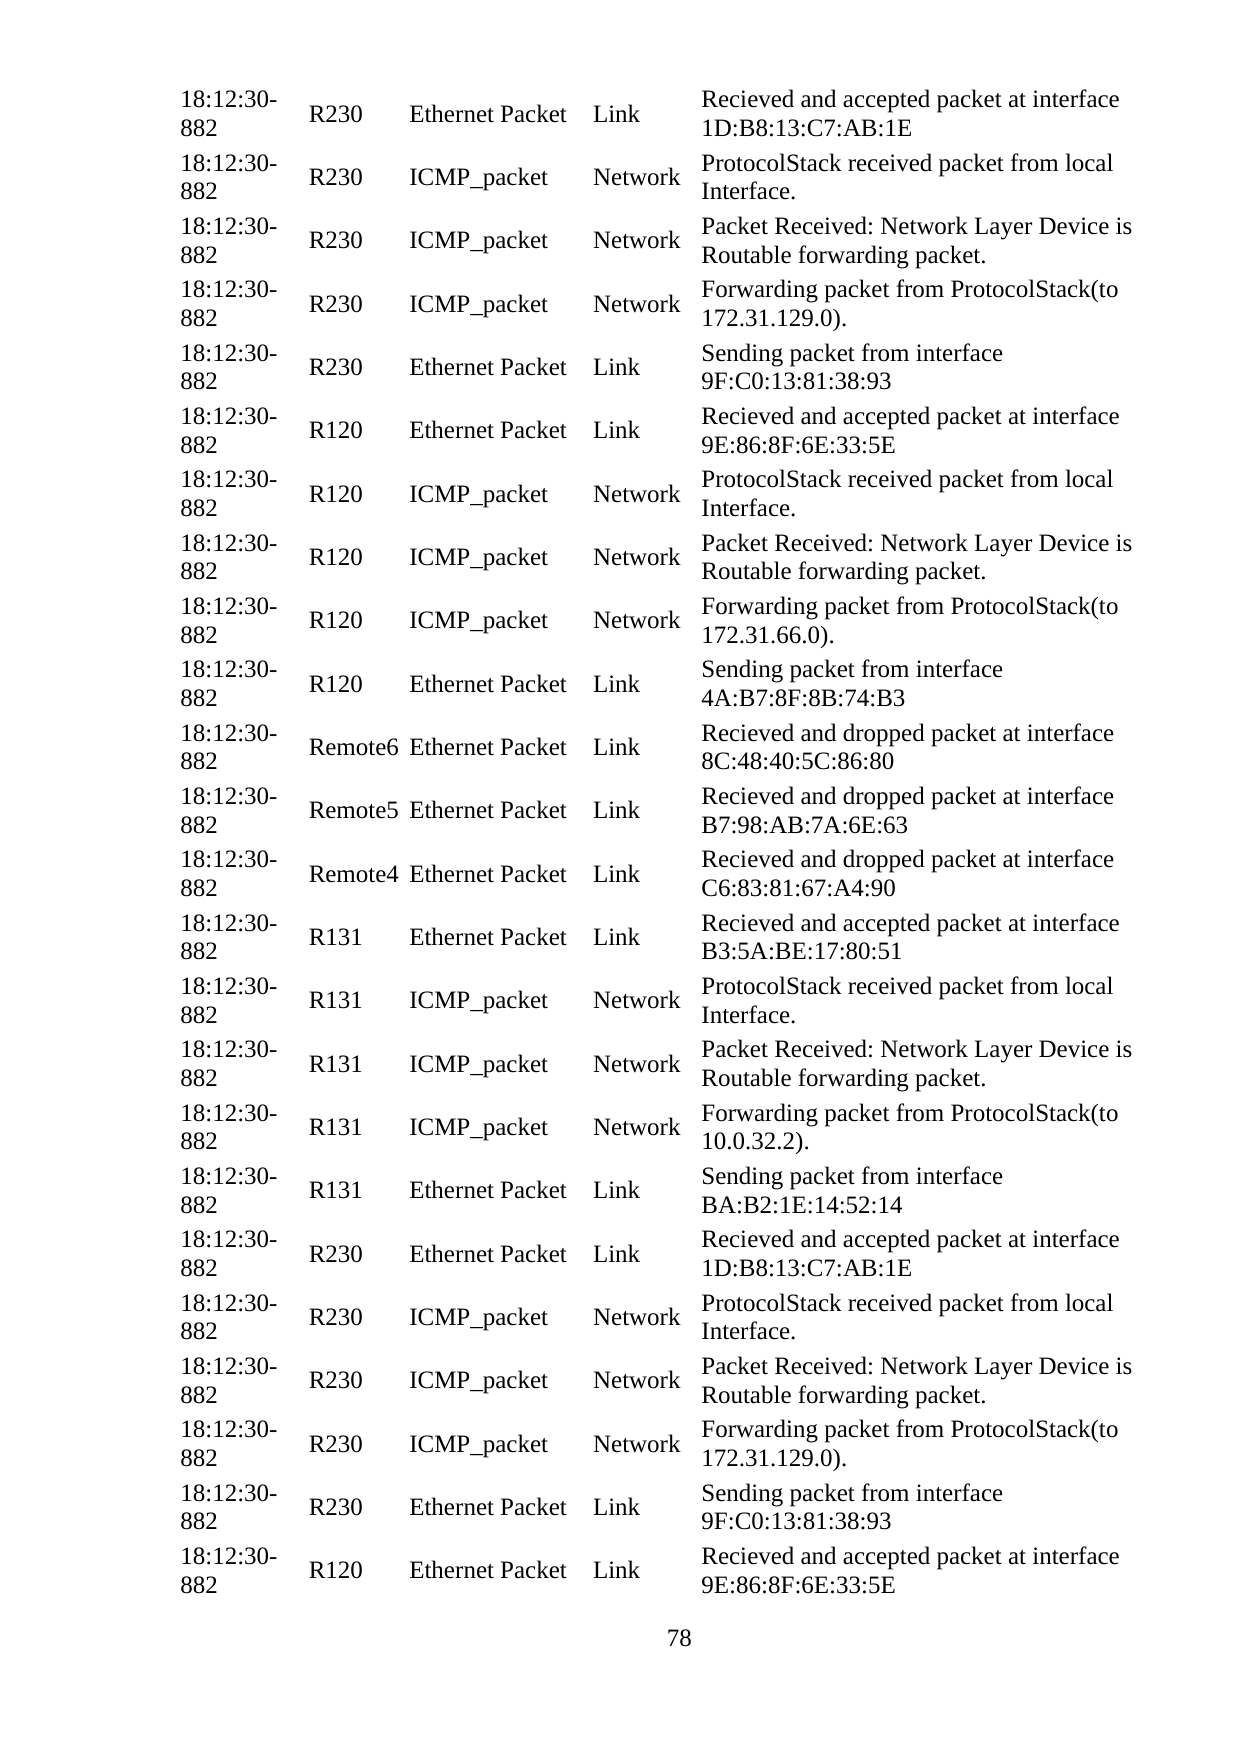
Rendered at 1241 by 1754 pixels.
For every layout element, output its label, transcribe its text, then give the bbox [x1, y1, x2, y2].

table_cell Network [590, 271, 698, 335]
table_cell 18:12:30-882 [177, 81, 306, 145]
table_cell ProtocolStack received packet from local Interface. [698, 1285, 1181, 1348]
table_cell Network [590, 968, 698, 1031]
table_cell R230 [306, 208, 406, 271]
table_cell Link [590, 1475, 698, 1538]
table_cell Packet Received: Network Layer Device is Routable forwarding packet. [698, 525, 1181, 588]
table_cell 18:12:30-882 [177, 968, 306, 1031]
table_cell R131 [306, 905, 406, 968]
table_cell 18:12:30-882 [177, 1158, 306, 1221]
table_cell R131 [306, 1158, 406, 1221]
table_cell 18:12:30-882 [177, 1348, 306, 1411]
table_cell R120 [306, 1538, 406, 1601]
table_cell Recieved and accepted packet at interface 9E:86:8F:6E:33:5E [698, 398, 1181, 461]
table_cell 18:12:30-882 [177, 1411, 306, 1475]
table_cell Link [590, 651, 698, 715]
table_cell Ethernet Packet [406, 1538, 590, 1601]
table_cell 18:12:30-882 [177, 208, 306, 271]
table_cell ICMP_packet [406, 1031, 590, 1095]
table_cell ICMP_packet [406, 461, 590, 525]
table_cell Link [590, 905, 698, 968]
table_cell Sending packet from interface 4A:B7:8F:8B:74:B3 [698, 651, 1181, 715]
table_cell 18:12:30-882 [177, 461, 306, 525]
table_cell Remote5 [306, 778, 406, 841]
table_cell Network [590, 1031, 698, 1095]
table_cell Packet Received: Network Layer Device is Routable forwarding packet. [698, 208, 1181, 271]
table_cell 18:12:30-882 [177, 1221, 306, 1285]
table_cell Link [590, 841, 698, 905]
table_cell Network [590, 1411, 698, 1475]
table_cell 18:12:30-882 [177, 1538, 306, 1601]
table_cell ICMP_packet [406, 588, 590, 651]
table_cell ICMP_packet [406, 208, 590, 271]
table_cell R230 [306, 1285, 406, 1348]
table_cell Network [590, 588, 698, 651]
table_cell 18:12:30-882 [177, 398, 306, 461]
table_cell Remote6 [306, 715, 406, 778]
table_cell Network [590, 1285, 698, 1348]
table_cell ICMP_packet [406, 1095, 590, 1158]
table_cell ICMP_packet [406, 1348, 590, 1411]
table_cell 18:12:30-882 [177, 271, 306, 335]
table_cell R131 [306, 968, 406, 1031]
table_cell Link [590, 398, 698, 461]
table_cell R120 [306, 461, 406, 525]
table_cell R131 [306, 1095, 406, 1158]
table_cell Packet Received: Network Layer Device is Routable forwarding packet. [698, 1348, 1181, 1411]
table_cell Recieved and accepted packet at interface 1D:B8:13:C7:AB:1E [698, 1221, 1181, 1285]
table_cell R230 [306, 1475, 406, 1538]
table_cell R230 [306, 1348, 406, 1411]
table_cell Recieved and accepted packet at interface 9E:86:8F:6E:33:5E [698, 1538, 1181, 1601]
table_cell 18:12:30-882 [177, 1475, 306, 1538]
table_cell Link [590, 1158, 698, 1221]
table_cell R120 [306, 651, 406, 715]
table_cell Ethernet Packet [406, 1158, 590, 1221]
table_cell Sending packet from interface BA:B2:1E:14:52:14 [698, 1158, 1181, 1221]
table_cell Forwarding packet from ProtocolStack(to 172.31.129.0). [698, 271, 1181, 335]
table_cell Recieved and dropped packet at interface 8C:48:40:5C:86:80 [698, 715, 1181, 778]
table_cell ICMP_packet [406, 968, 590, 1031]
table_cell Link [590, 778, 698, 841]
table_cell Ethernet Packet [406, 778, 590, 841]
table_cell 18:12:30-882 [177, 1095, 306, 1158]
table_cell Ethernet Packet [406, 398, 590, 461]
table_cell ProtocolStack received packet from local Interface. [698, 968, 1181, 1031]
table_cell Network [590, 145, 698, 208]
table_cell Recieved and dropped packet at interface C6:83:81:67:A4:90 [698, 841, 1181, 905]
table_cell R230 [306, 1411, 406, 1475]
table_cell Ethernet Packet [406, 1221, 590, 1285]
table_cell Link [590, 1221, 698, 1285]
table_cell 18:12:30-882 [177, 651, 306, 715]
table_cell ProtocolStack received packet from local Interface. [698, 461, 1181, 525]
table_cell 18:12:30-882 [177, 588, 306, 651]
table_cell R120 [306, 525, 406, 588]
table_cell R230 [306, 271, 406, 335]
table_cell Link [590, 1538, 698, 1601]
table_cell 18:12:30-882 [177, 1285, 306, 1348]
table_cell Ethernet Packet [406, 1475, 590, 1538]
table_cell 18:12:30-882 [177, 145, 306, 208]
table_cell 18:12:30-882 [177, 335, 306, 398]
table_cell R230 [306, 81, 406, 145]
table_cell Link [590, 81, 698, 145]
table_cell Ethernet Packet [406, 841, 590, 905]
table_cell Ethernet Packet [406, 651, 590, 715]
table_cell Forwarding packet from ProtocolStack(to 10.0.32.2). [698, 1095, 1181, 1158]
table_cell R120 [306, 588, 406, 651]
table_cell ICMP_packet [406, 1285, 590, 1348]
table_cell Ethernet Packet [406, 715, 590, 778]
table_cell Network [590, 461, 698, 525]
table_cell Recieved and dropped packet at interface B7:98:AB:7A:6E:63 [698, 778, 1181, 841]
table_cell R230 [306, 145, 406, 208]
table_cell Recieved and accepted packet at interface B3:5A:BE:17:80:51 [698, 905, 1181, 968]
table_cell ICMP_packet [406, 1411, 590, 1475]
table_cell Recieved and accepted packet at interface 1D:B8:13:C7:AB:1E [698, 81, 1181, 145]
table_cell 18:12:30-882 [177, 841, 306, 905]
table_cell 18:12:30-882 [177, 778, 306, 841]
table_cell R131 [306, 1031, 406, 1095]
table_cell R230 [306, 335, 406, 398]
table_cell Forwarding packet from ProtocolStack(to 172.31.129.0). [698, 1411, 1181, 1475]
table_cell R120 [306, 398, 406, 461]
table_cell Remote4 [306, 841, 406, 905]
table_cell Sending packet from interface 9F:C0:13:81:38:93 [698, 335, 1181, 398]
table_cell Forwarding packet from ProtocolStack(to 172.31.66.0). [698, 588, 1181, 651]
table_cell Network [590, 1095, 698, 1158]
table_cell Link [590, 335, 698, 398]
table_cell Link [590, 715, 698, 778]
table_cell 18:12:30-882 [177, 525, 306, 588]
table_cell ICMP_packet [406, 525, 590, 588]
table_cell 18:12:30-882 [177, 1031, 306, 1095]
table_cell Ethernet Packet [406, 905, 590, 968]
table_cell ProtocolStack received packet from local Interface. [698, 145, 1181, 208]
table_cell Ethernet Packet [406, 81, 590, 145]
table_cell ICMP_packet [406, 271, 590, 335]
table_cell ICMP_packet [406, 145, 590, 208]
table_cell R230 [306, 1221, 406, 1285]
table_cell 18:12:30-882 [177, 905, 306, 968]
table_cell 18:12:30-882 [177, 715, 306, 778]
table_cell Network [590, 208, 698, 271]
table_cell Network [590, 1348, 698, 1411]
table_cell Network [590, 525, 698, 588]
table_cell Ethernet Packet [406, 335, 590, 398]
table_cell Sending packet from interface 9F:C0:13:81:38:93 [698, 1475, 1181, 1538]
table_cell Packet Received: Network Layer Device is Routable forwarding packet. [698, 1031, 1181, 1095]
